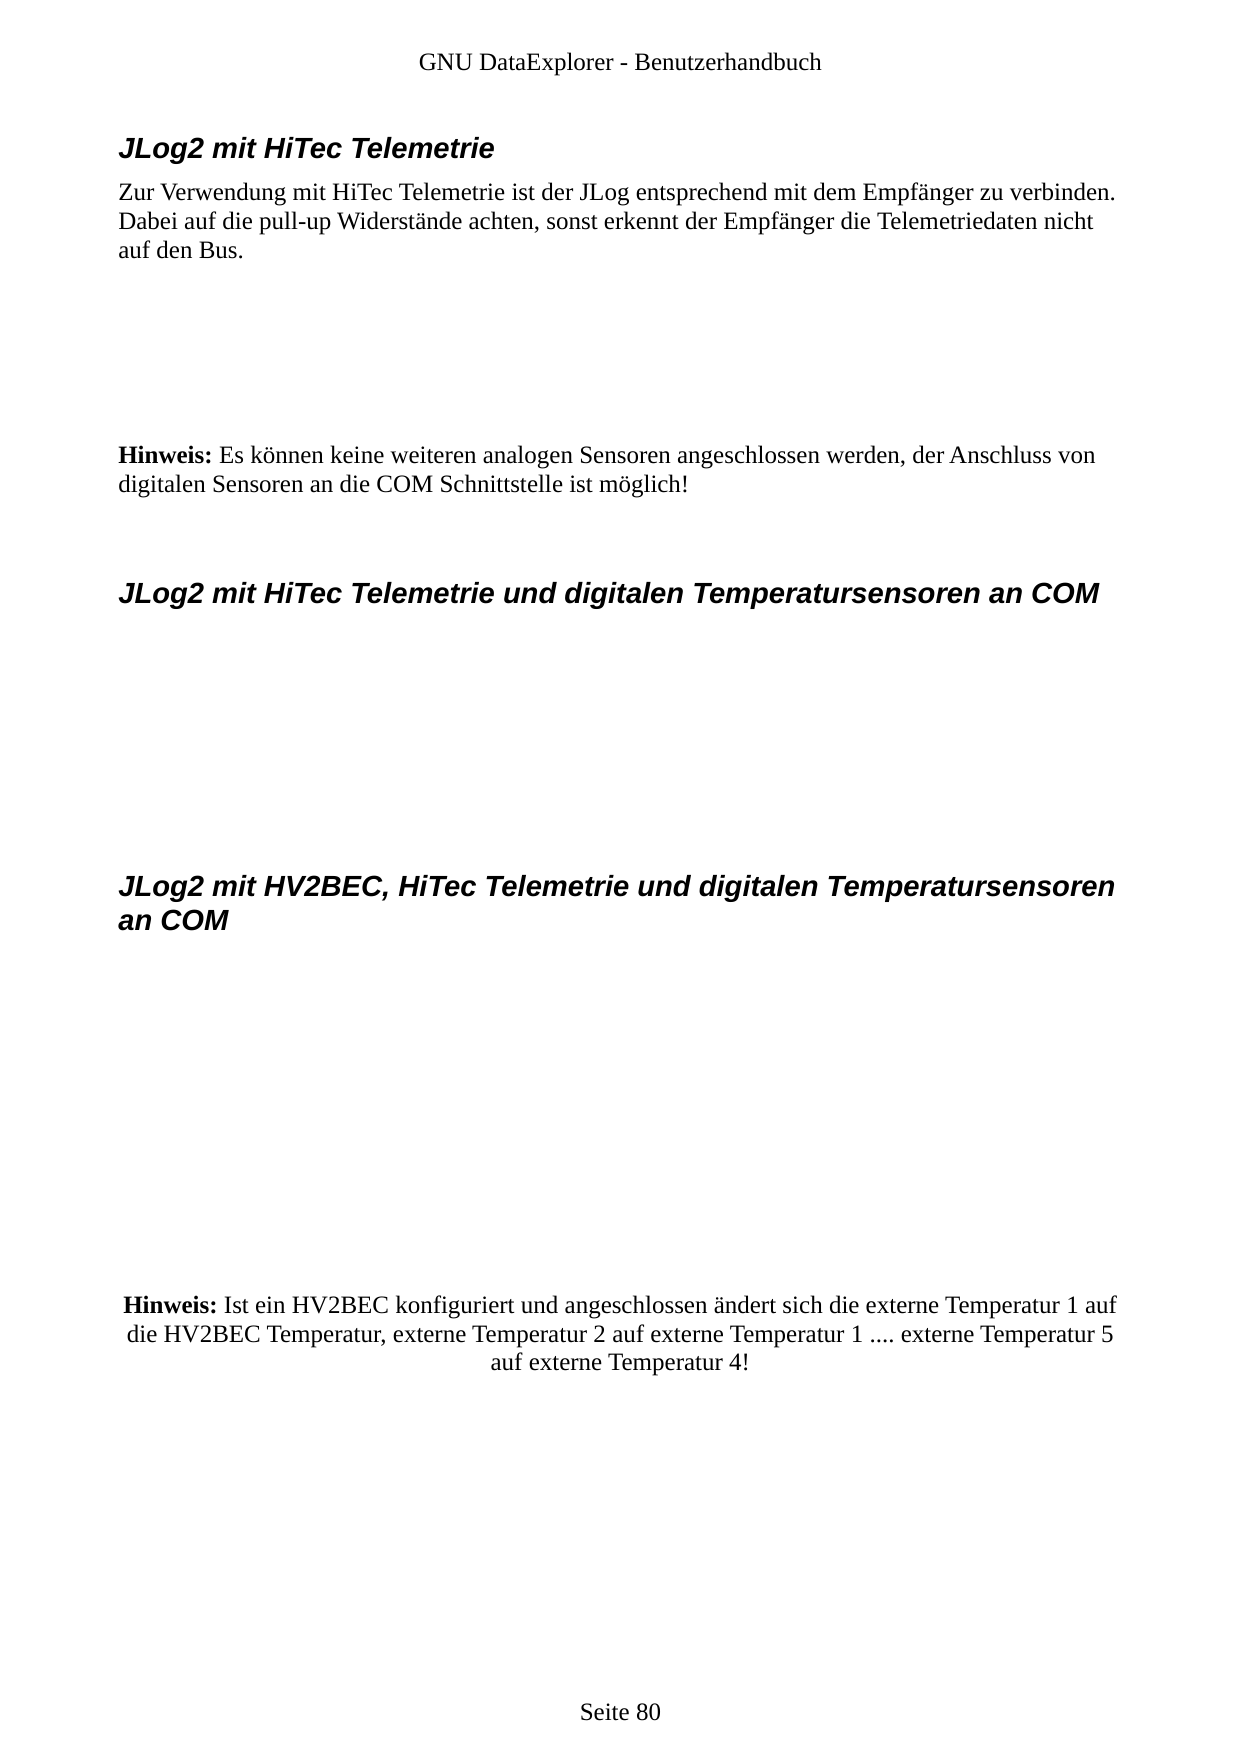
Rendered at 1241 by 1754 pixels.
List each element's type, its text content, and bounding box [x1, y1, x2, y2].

text Hinweis: Ist ein HV2BEC konfiguriert und angeschlossen ändert sich die externe Temperatur 1 auf die HV2BEC Temperatur, externe Temperatur 2 auf externe Temperatur 1 .... externe Temperatur 5 auf externe Temperatur 4! [118, 1290, 1122, 1376]
subtitle JLog2 mit HiTec Telemetrie und digitalen Temperatursensoren an COM [118, 576, 1122, 610]
subtitle JLog2 mit HiTec Telemetrie [118, 131, 1122, 165]
text Hinweis: Es können keine weiteren analogen Sensoren angeschlossen werden, der Anschluss von digitalen Sensoren an die COM Schnittstelle ist möglich! [118, 440, 1122, 497]
text Zur Verwendung mit HiTec Telemetrie ist der JLog entsprechend mit dem Empfänger zu verbinden. Dabei auf die pull-up Widerstände achten, sonst erkennt der Empfänger die Telemetriedaten nicht auf den Bus. [118, 177, 1122, 263]
subtitle JLog2 mit HV2BEC, HiTec Telemetrie und digitalen Temperatursensoren an COM [118, 869, 1122, 936]
